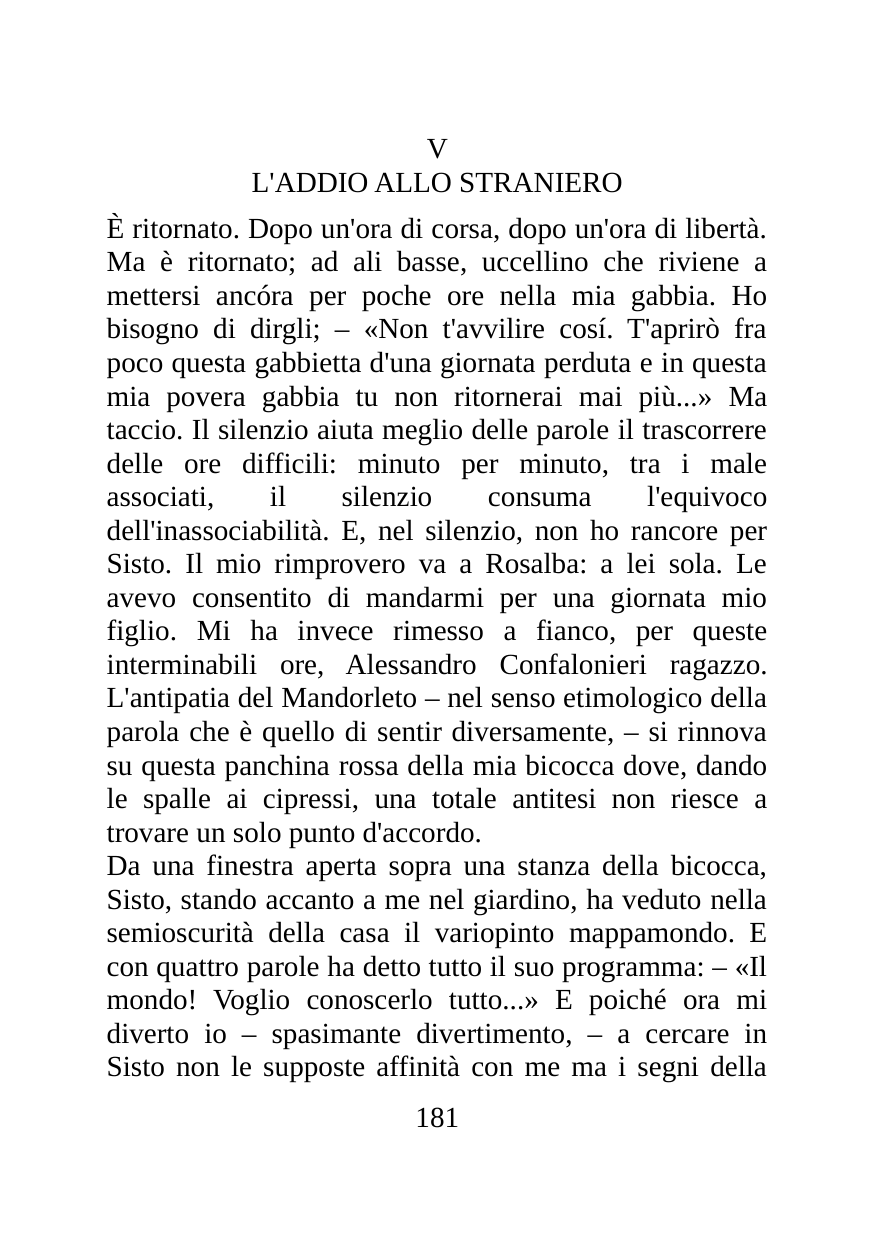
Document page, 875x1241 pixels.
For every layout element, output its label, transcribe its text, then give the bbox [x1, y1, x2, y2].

subtitle V L'ADDIO ALLO STRANIERO [106, 131, 768, 198]
text Da una finestra aperta sopra una stanza della bicocca, Sisto, stando accanto a me nel giardino, ha veduto nella semioscurità della casa il variopinto mappamondo. E con quattro parole ha detto tutto il suo programma: – «Il mondo! Voglio conoscerlo tutto...» E poiché ora mi diverto io – spasimante divertimento, – a cercare in Sisto non le supposte affinità con me ma i segni della [106, 848, 768, 1083]
text È ritornato. Dopo un'ora di corsa, dopo un'ora di libertà. Ma è ritornato; ad ali basse, uccellino che riviene a mettersi ancóra per poche ore nella mia gabbia. Ho bisogno di dirgli; – «Non t'avvilire cosí. T'aprirò fra poco questa gabbietta d'una giornata perduta e in questa mia povera gabbia tu non ritornerai mai più...» Ma taccio. Il silenzio aiuta meglio delle parole il trascorrere delle ore difficili: minuto per minuto, tra i male associati, il silenzio consuma l'equivoco dell'inassociabilità. E, nel silenzio, non ho rancore per Sisto. Il mio rimprovero va a Rosalba: a lei sola. Le avevo consentito di mandarmi per una giornata mio figlio. Mi ha invece rimesso a fianco, per queste interminabili ore, Alessandro Confalonieri ragazzo. L'antipatia del Mandorleto – nel senso etimologico della parola che è quello di sentir diversamente, – si rinnova su questa panchina rossa della mia bicocca dove, dando le spalle ai cipressi, una totale antitesi non riesce a trovare un solo punto d'accordo. [106, 211, 768, 848]
